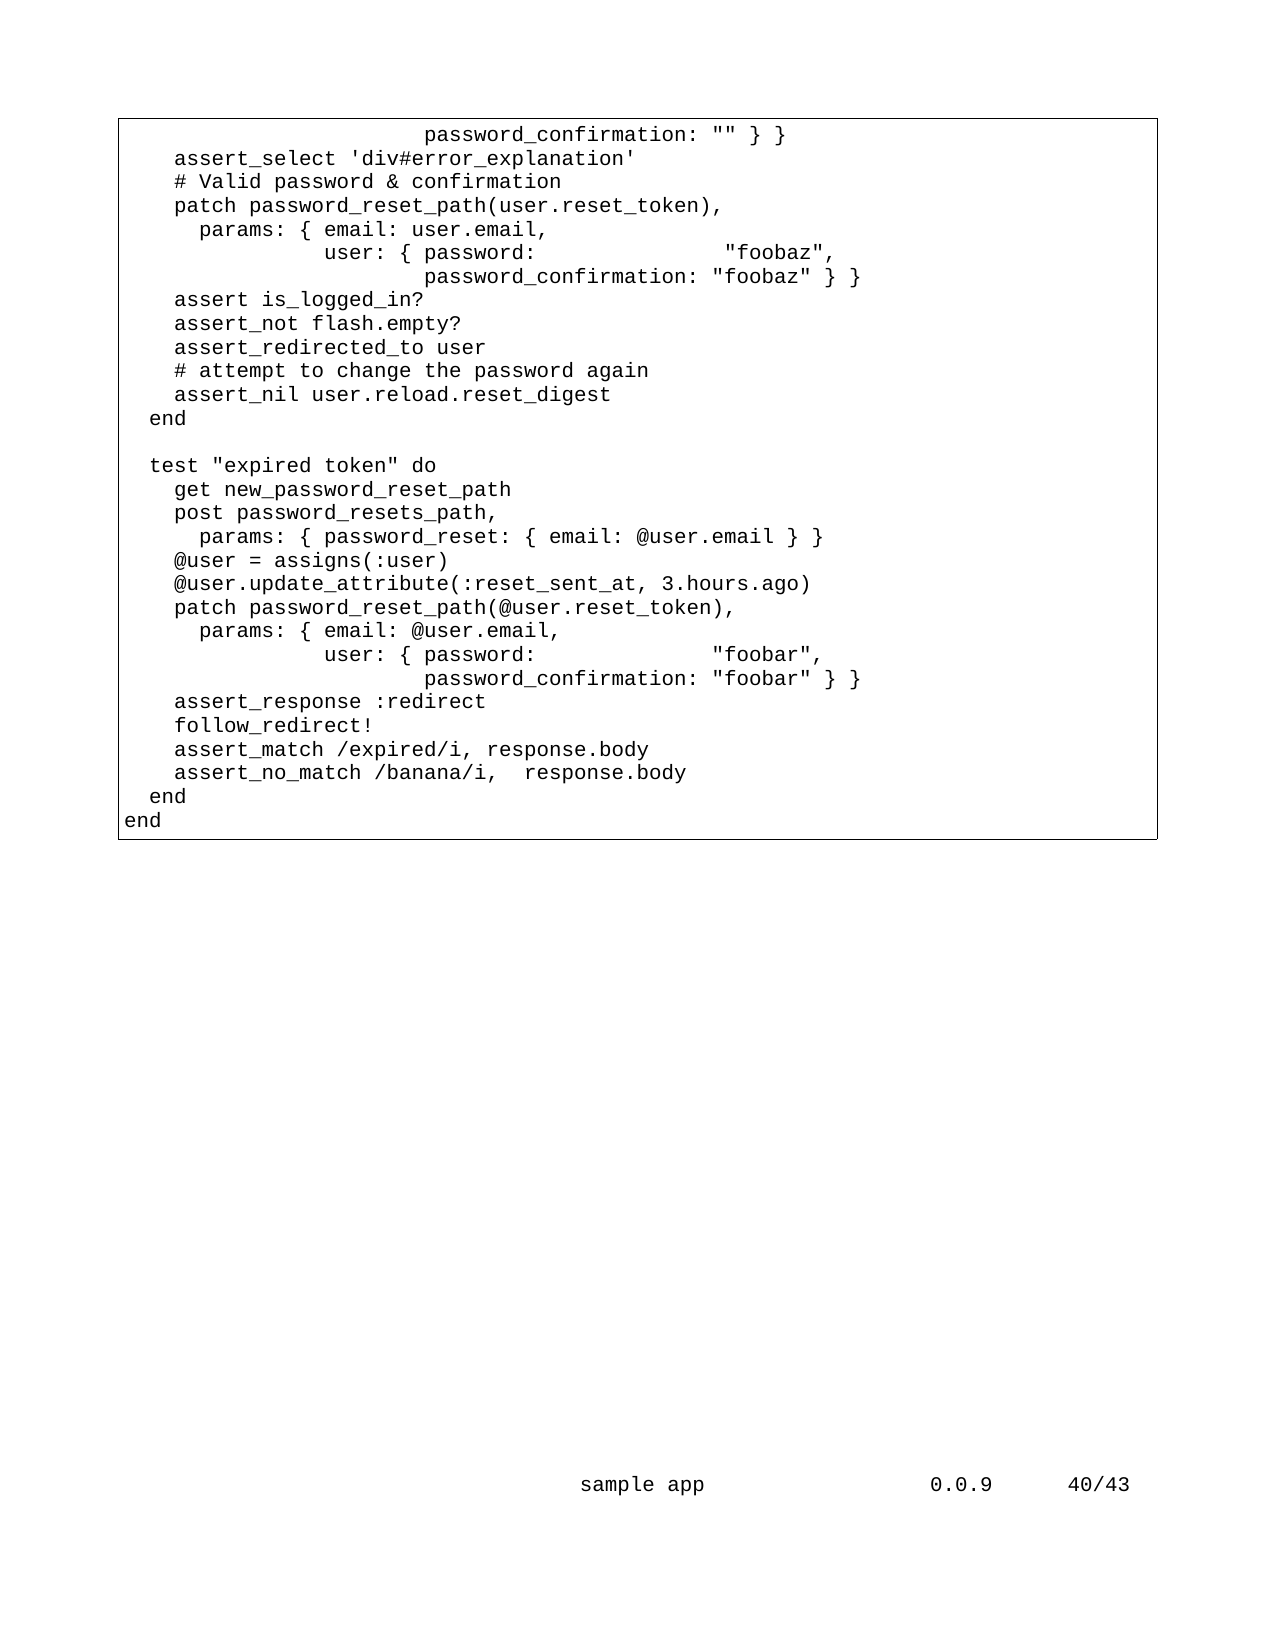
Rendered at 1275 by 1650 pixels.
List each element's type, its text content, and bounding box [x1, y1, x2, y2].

table_header password_confirmation: "" } } assert_select 'div#error_explanation' # Valid password & confirmation patch password_reset_path(user.reset_token), params: { email: user.email, user: { password: "foobaz", password_confirmation: "foobaz" } } assert is_logged_in? assert_not flash.empty? assert_redirected_to user # attempt to change the password again assert_nil user.reload.reset_digest end test "expired token" do get new_password_reset_path post password_resets_path, params: { password_reset: { email: @user.email } } @user = assigns(:user) @user.update_attribute(:reset_sent_at, 3.hours.ago) patch password_reset_path(@user.reset_token), params: { email: @user.email, user: { password: "foobar", password_confirmation: "foobar" } } assert_response :redirect follow_redirect! assert_match /expired/i, response.body assert_no_match /banana/i, response.body end end [119, 119, 1157, 839]
